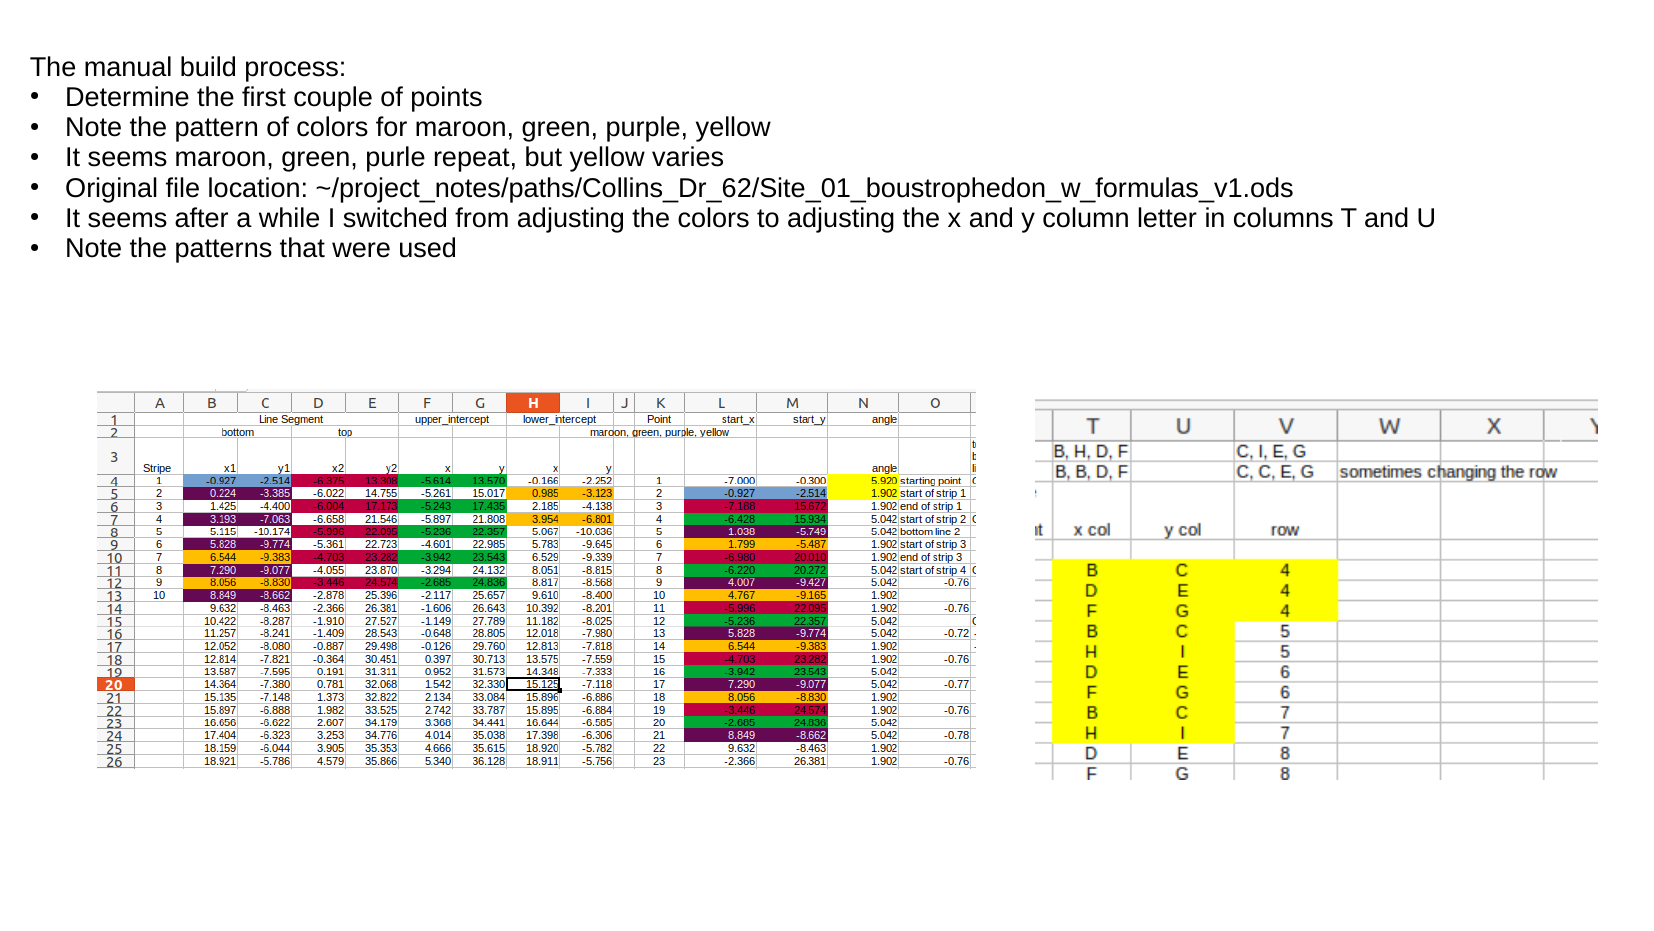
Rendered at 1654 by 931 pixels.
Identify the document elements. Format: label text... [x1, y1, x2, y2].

picture [97, 389, 976, 769]
picture [1035, 395, 1598, 781]
text_box The manual build process: Determine the first couple of points Note the pattern of colors for maroon, green, purple, yellow It seems maroon, green, purle repeat, but yellow varies Original file location: ~/project_notes/paths/Collins_Dr_62/Site_01_boustrophedon_w_formulas_v1.ods It seems after a while I switched from adjusting the colors to adjusting the x and y column letter in columns T and U Note the patterns that were used [15, 44, 1654, 271]
